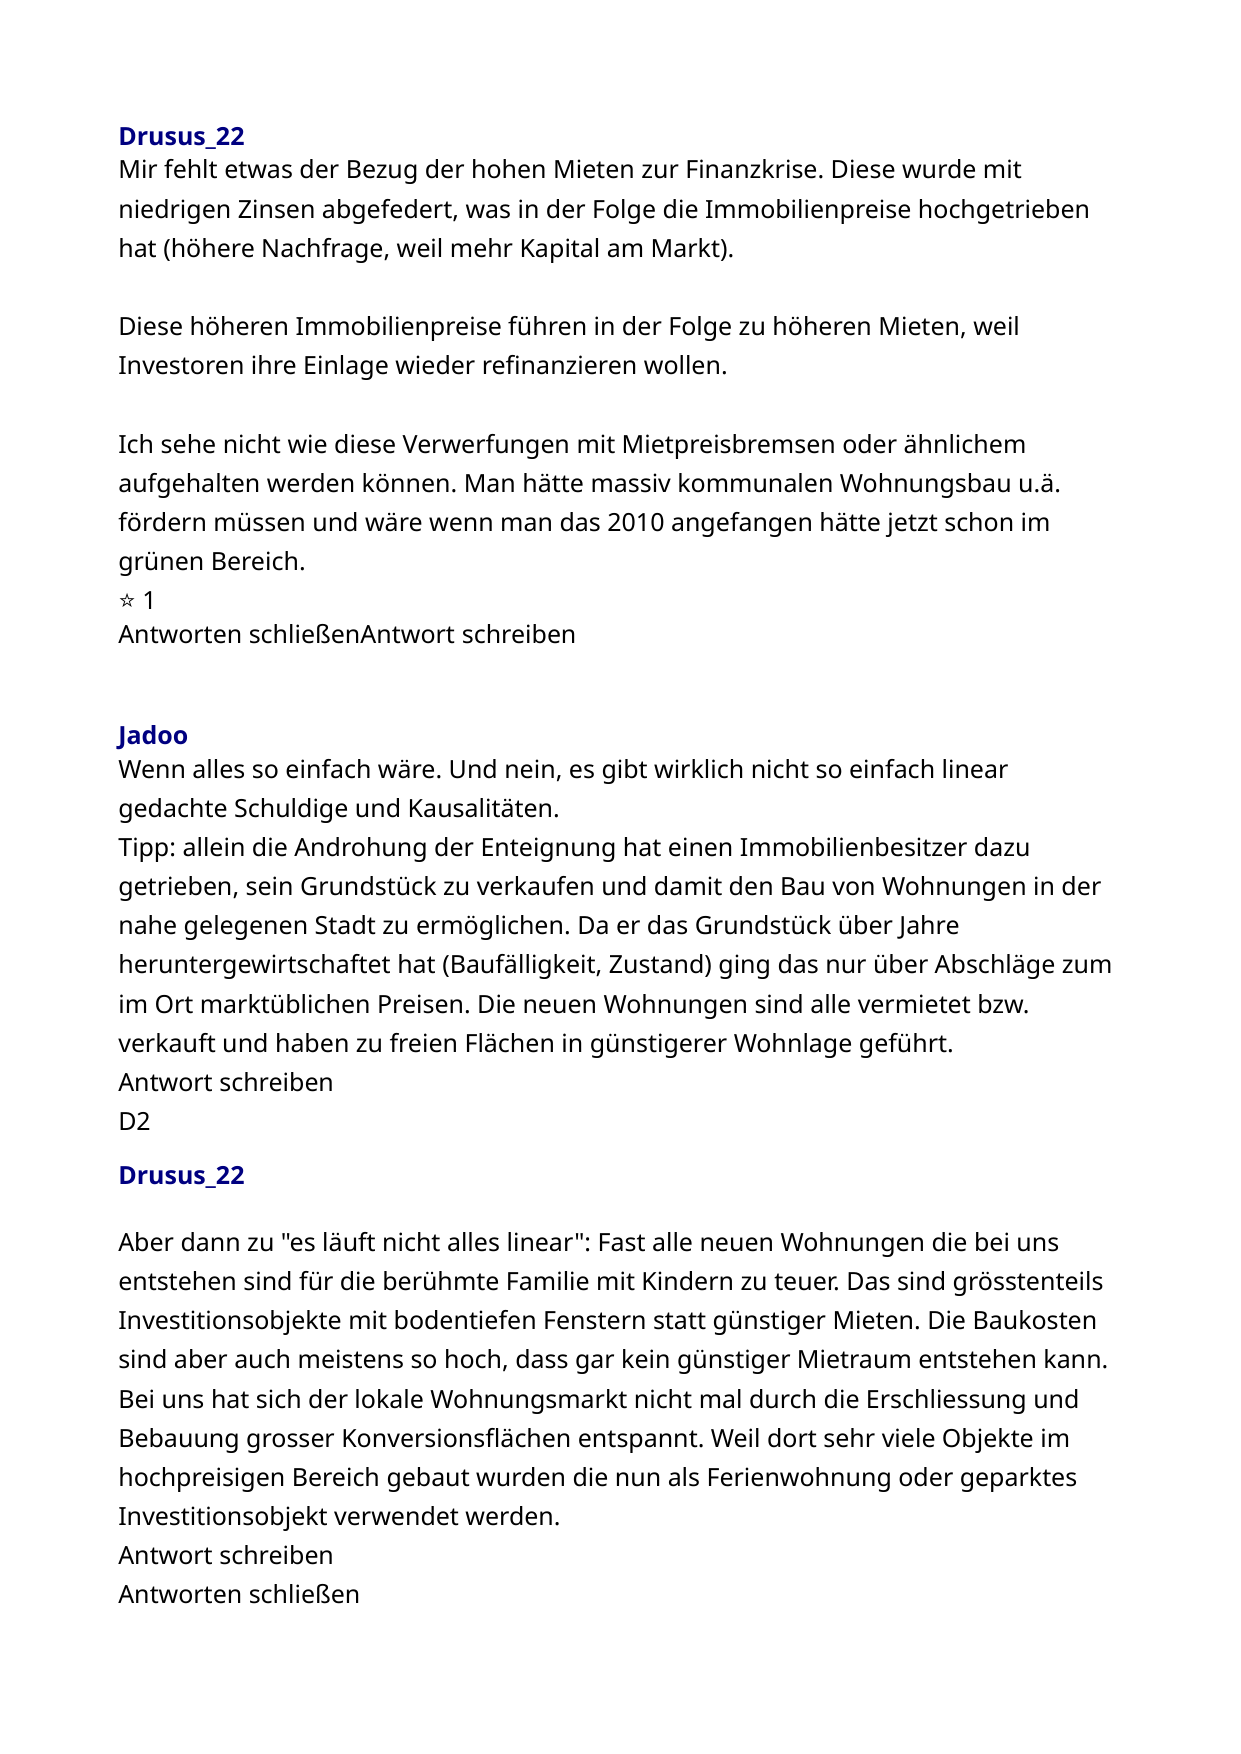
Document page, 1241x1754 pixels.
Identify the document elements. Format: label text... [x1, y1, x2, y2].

subtitle Drusus_22 [118, 1158, 1122, 1192]
text ⭐️ 1 [118, 583, 1122, 617]
subtitle Drusus_22 [118, 118, 1122, 152]
subtitle Jadoo [118, 717, 1122, 751]
text D2 [118, 1104, 1122, 1138]
text Tipp: allein die Androhung der Enteignung hat einen Immobilienbesitzer dazu getrieben, sein Grundstück zu verkaufen und damit den Bau von Wohnungen in der nahe gelegenen Stadt zu ermöglichen. Da er das Grundstück über Jahre heruntergewirtschaftet hat (Baufälligkeit, Zustand) ging das nur über Abschläge zum im Ort marktüblichen Preisen. Die neuen Wohnungen sind alle vermietet bzw. verkauft und haben zu freien Flächen in günstigerer Wohnlage geführt. [118, 830, 1122, 1059]
text Antwort schreiben [118, 1538, 1122, 1572]
text Antworten schließenAntwort schreiben [118, 617, 1122, 651]
text Wenn alles so einfach wäre. Und nein, es gibt wirklich nicht so einfach linear gedachte Schuldige und Kausalitäten. [118, 751, 1122, 824]
text Antworten schließen [118, 1577, 1122, 1611]
text Aber dann zu "es läuft nicht alles linear": Fast alle neuen Wohnungen die bei uns entstehen sind für die berühmte Familie mit Kindern zu teuer. Das sind grösstenteils Investitionsobjekte mit bodentiefen Fenstern statt günstiger Mieten. Die Baukosten sind aber auch meistens so hoch, dass gar kein günstiger Mietraum entstehen kann. Bei uns hat sich der lokale Wohnungsmarkt nicht mal durch die Erschliessung und Bebauung grosser Konversionsflächen entspannt. Weil dort sehr viele Objekte im hochpreisigen Bereich gebaut wurden die nun als Ferienwohnung oder geparktes Investitionsobjekt verwendet werden. [118, 1225, 1122, 1533]
text Mir fehlt etwas der Bezug der hohen Mieten zur Finanzkrise. Diese wurde mit niedrigen Zinsen abgefedert, was in der Folge die Immobilienpreise hochgetrieben hat (höhere Nachfrage, weil mehr Kapital am Markt). Diese höheren Immobilienpreise führen in der Folge zu höheren Mieten, weil Investoren ihre Einlage wieder refinanzieren wollen. Ich sehe nicht wie diese Verwerfungen mit Mietpreisbremsen oder ähnlichem aufgehalten werden können. Man hätte massiv kommunalen Wohnungsbau u.ä. fördern müssen und wäre wenn man das 2010 angefangen hätte jetzt schon im grünen Bereich. [118, 152, 1122, 578]
text Antwort schreiben [118, 1065, 1122, 1099]
